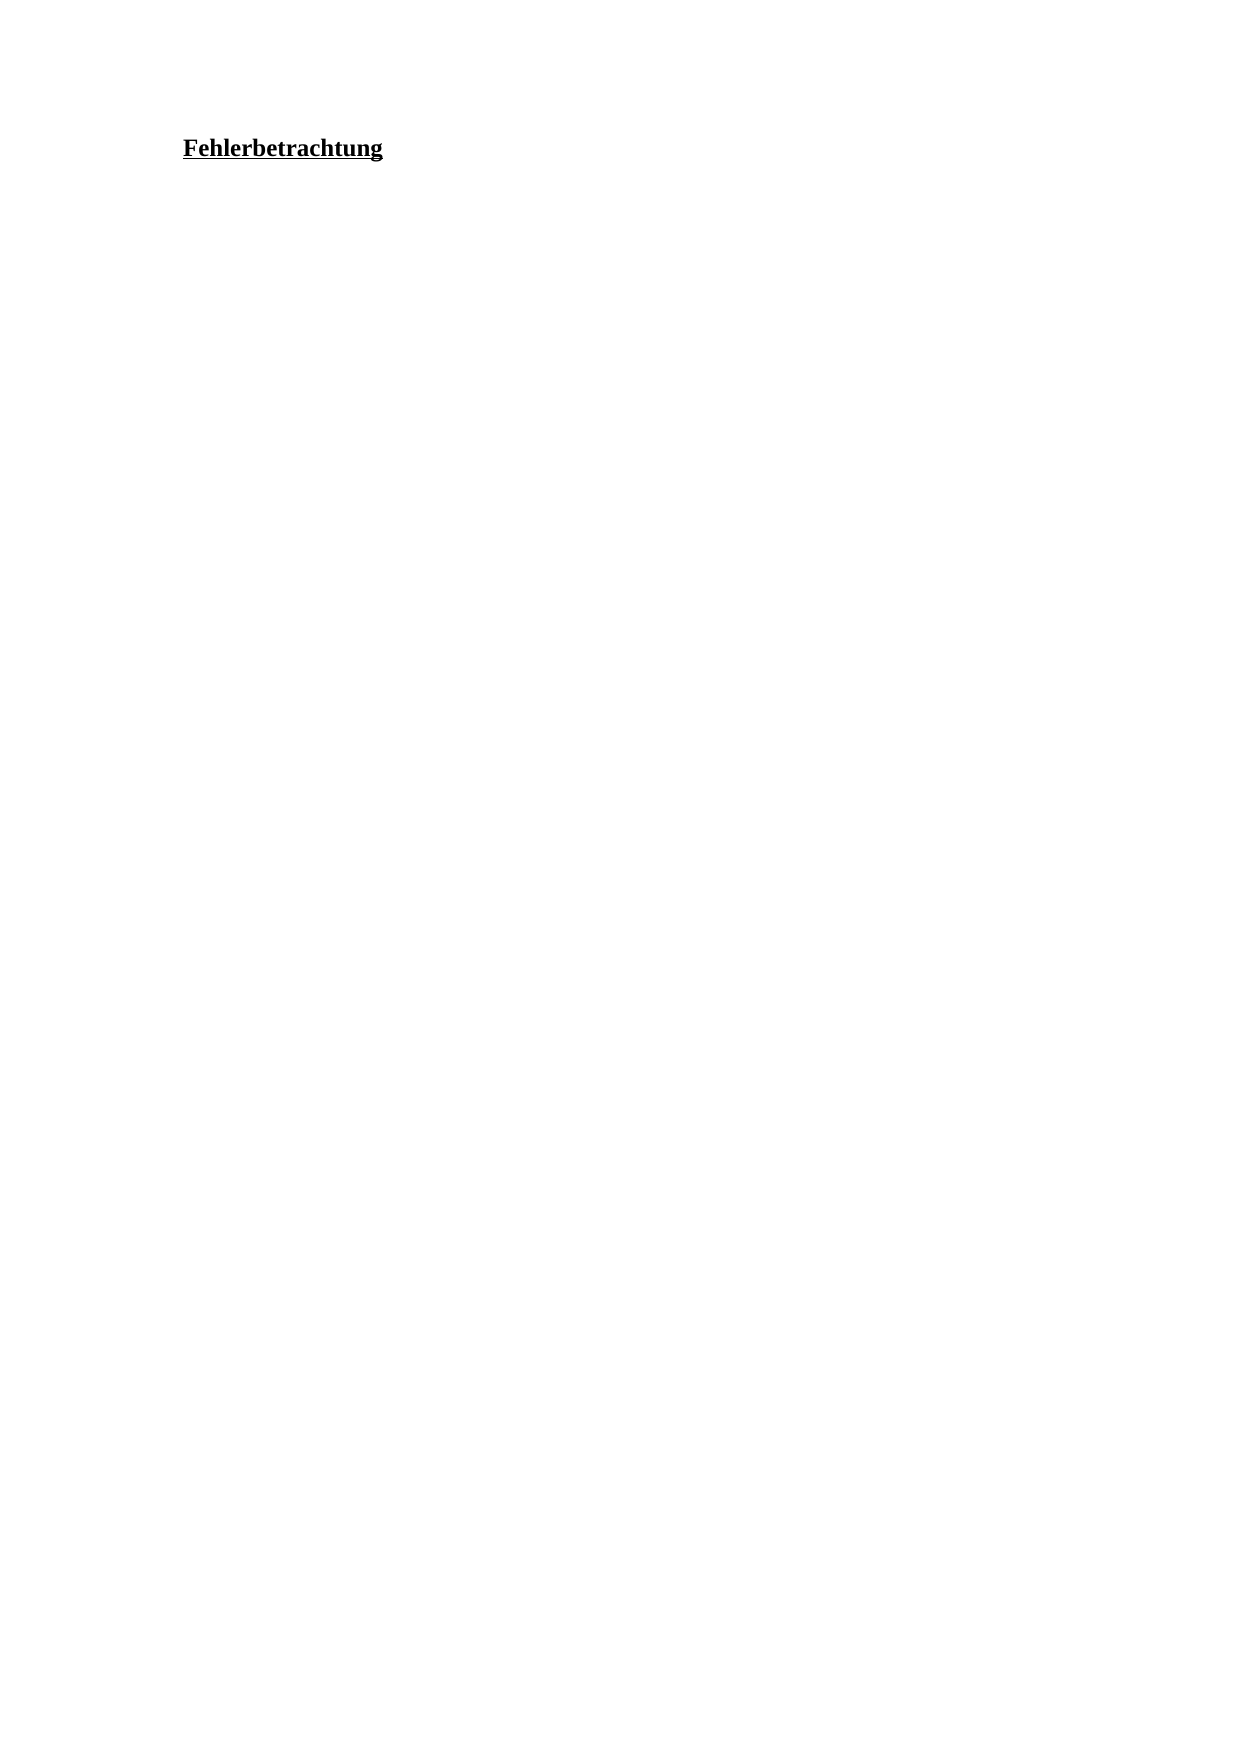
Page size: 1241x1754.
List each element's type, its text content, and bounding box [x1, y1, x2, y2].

subtitle Fehlerbetrachtung [183, 133, 950, 161]
